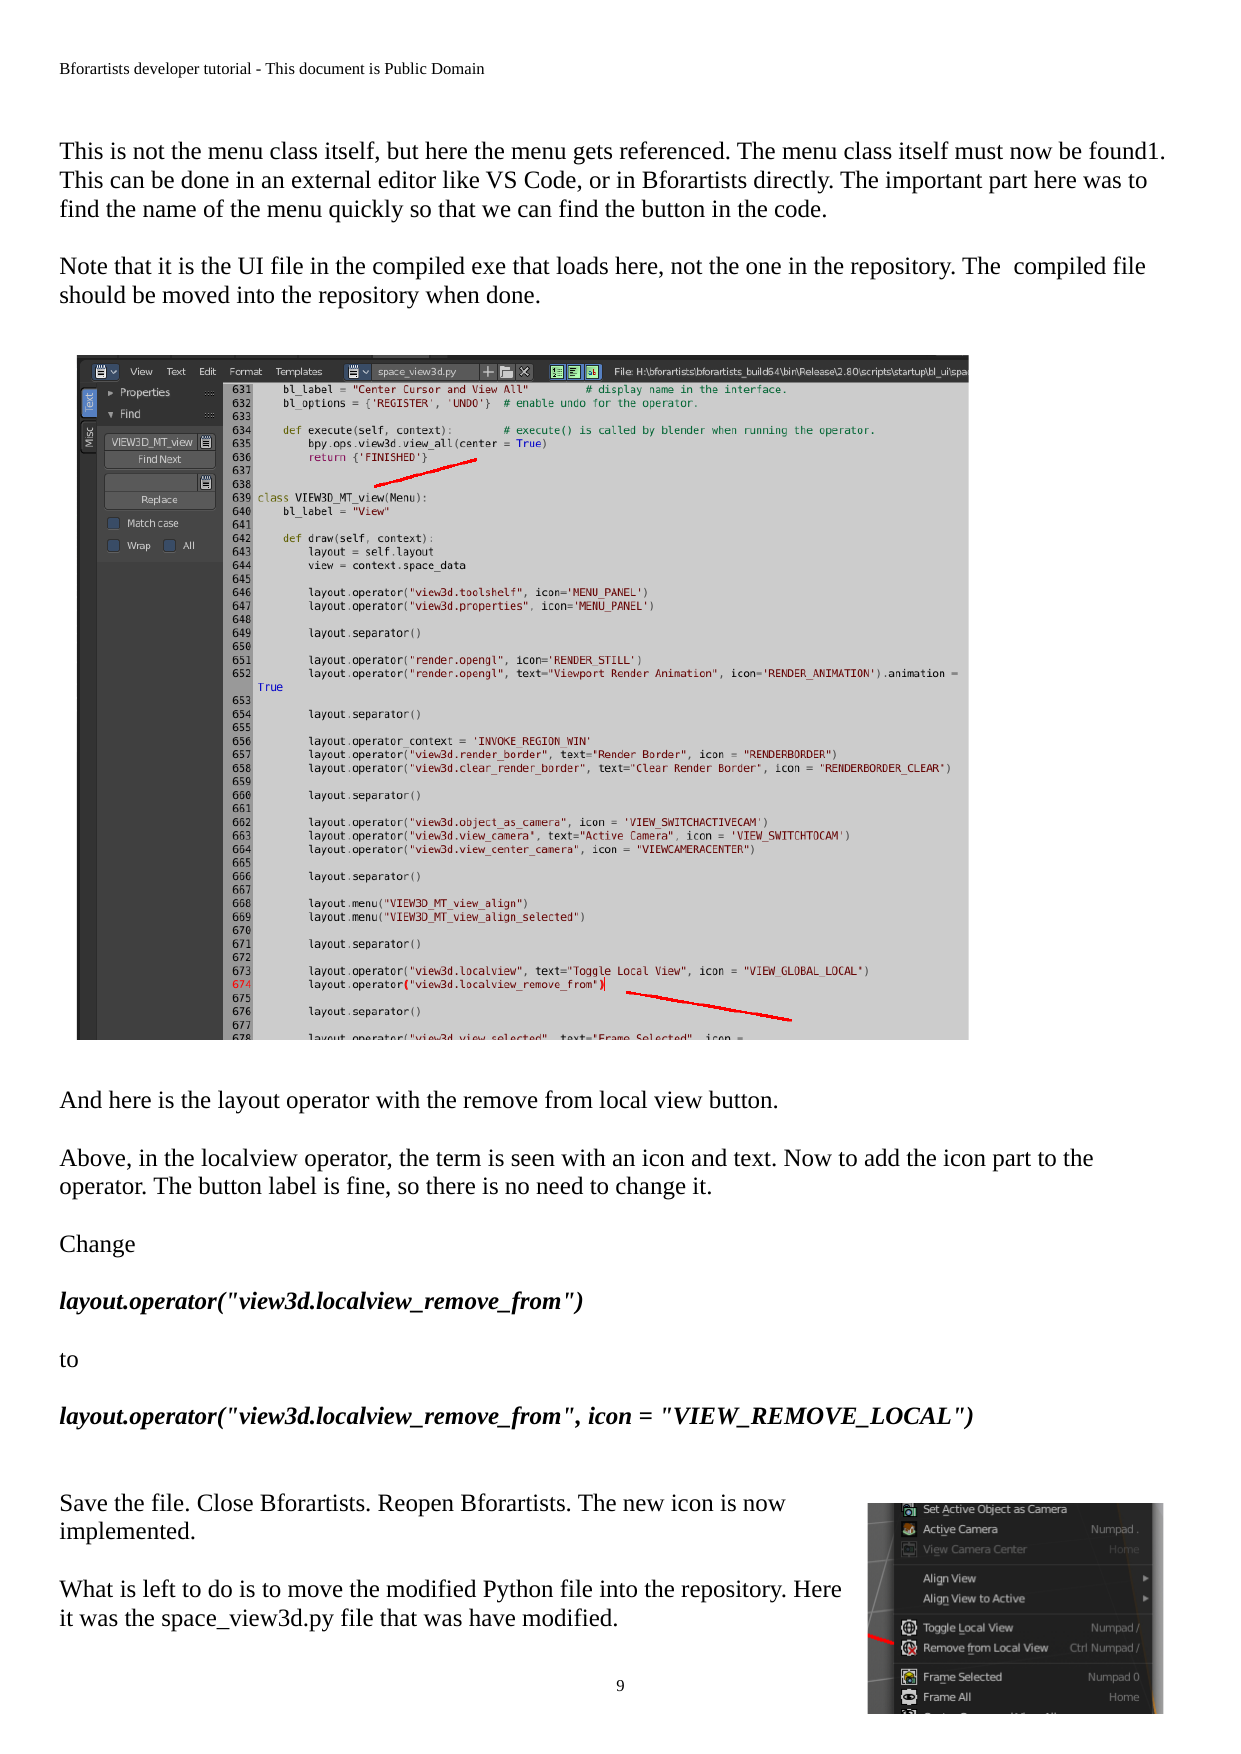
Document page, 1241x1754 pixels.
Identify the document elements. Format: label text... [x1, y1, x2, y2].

picture [867, 1503, 1164, 1714]
text layout.operator("view3d.localview_remove_from", icon = "VIEW_REMOVE_LOCAL") [59, 1401, 1181, 1430]
text Change [59, 1229, 1181, 1258]
picture [76, 355, 969, 1040]
text And here is the layout operator with the remove from local view button. [59, 1085, 1181, 1114]
text to [59, 1344, 1181, 1373]
text What is left to do is to move the modified Python file into the repository. Here it was the space_view3d.py file that was have modified. [59, 1574, 867, 1631]
text Note that it is the UI file in the compiled exe that loads here, not the one in the repository. The compiled file should be moved into the repository when done. [59, 251, 1181, 309]
text Save the file. Close Bforartists. Reopen Bforartists. The new icon is now implemented. [59, 1488, 1181, 1545]
text This is not the menu class itself, but here the menu gets referenced. The menu class itself must now be found1. This can be done in an external editor like VS Code, or in Bforartists directly. The important part here was to find the name of the menu quickly so that we can find the button in the code. [59, 136, 1181, 223]
text layout.operator("view3d.localview_remove_from") [59, 1286, 1181, 1315]
text Above, in the localview operator, the term is seen with an icon and text. Now to add the icon part to the operator. The button label is fine, so there is no need to change it. [59, 1143, 1181, 1200]
